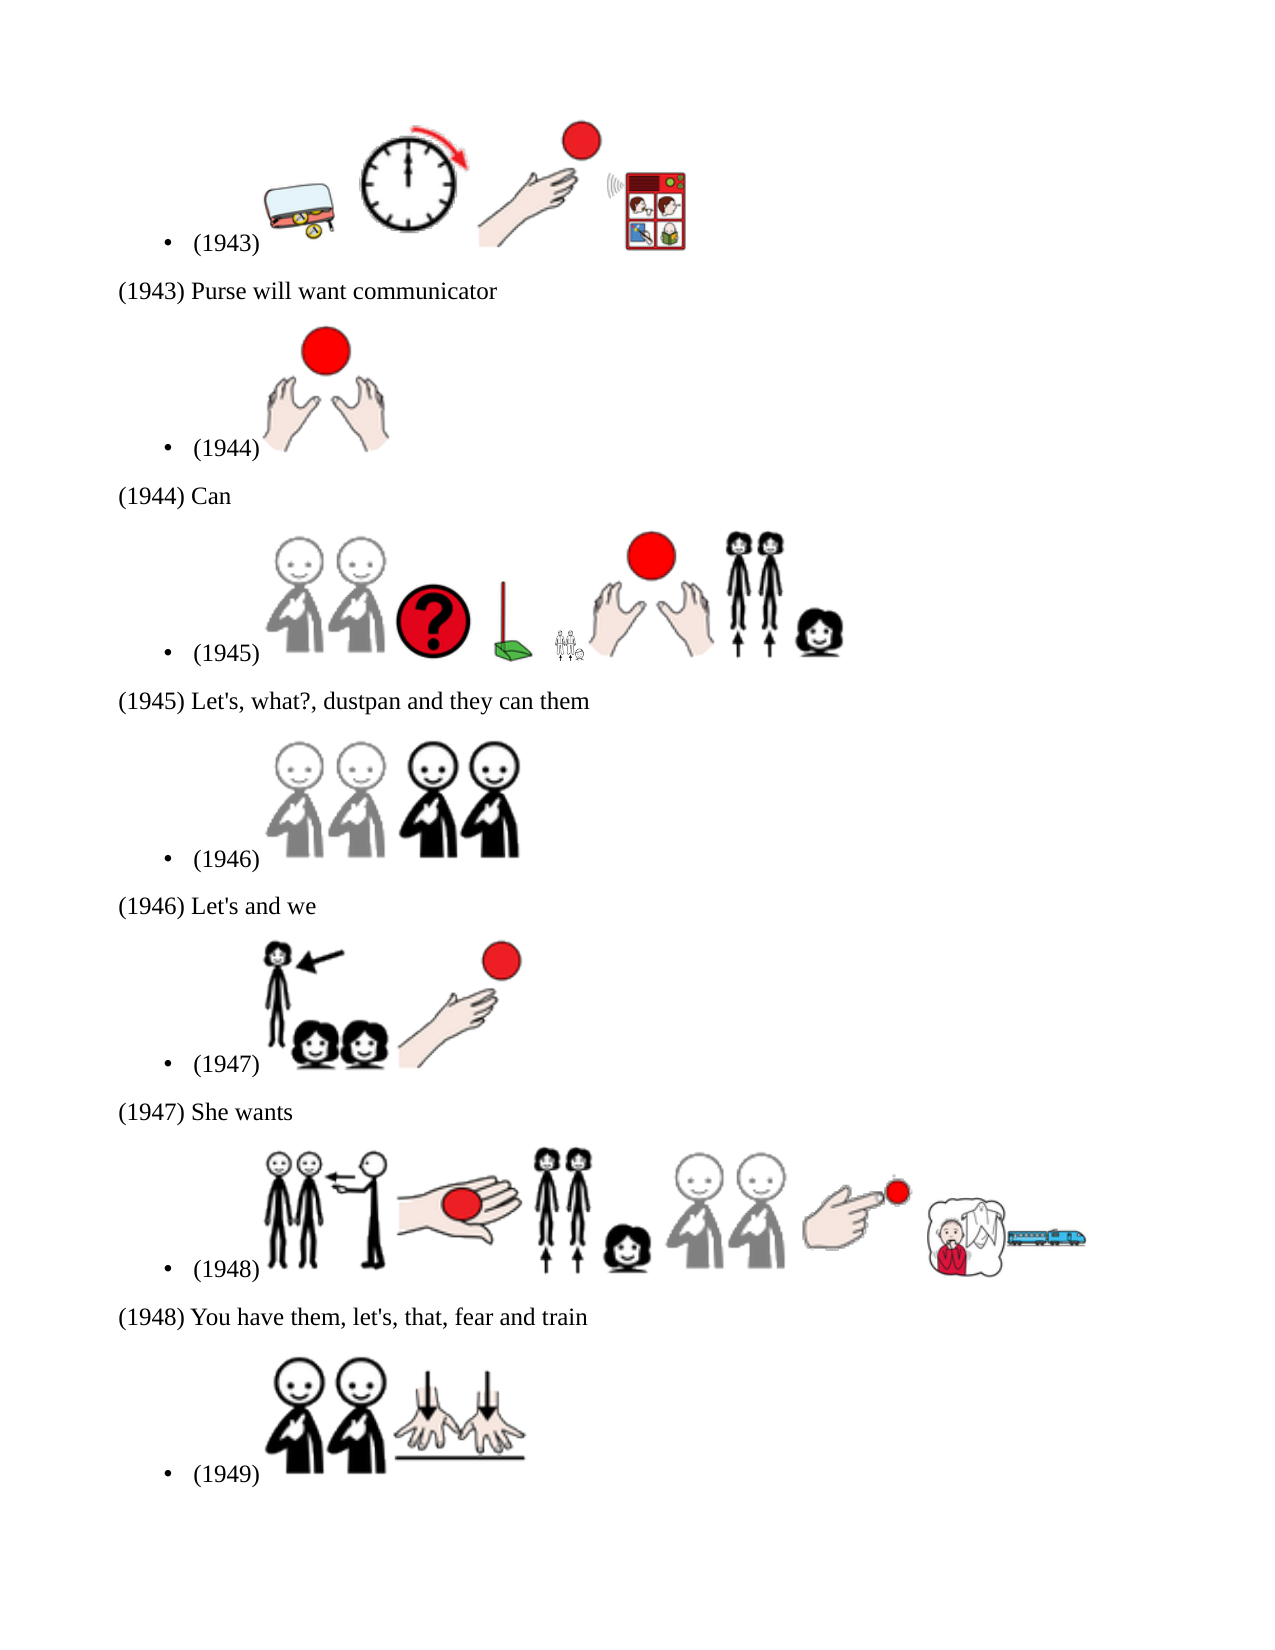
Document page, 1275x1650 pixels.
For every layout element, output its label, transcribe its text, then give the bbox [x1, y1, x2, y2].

picture [259, 1144, 1087, 1278]
picture [259, 938, 527, 1073]
text (1947) She wants [118, 1097, 1157, 1125]
picture [259, 528, 852, 662]
picture [259, 118, 687, 252]
list (1945) [164, 636, 1157, 667]
text (1948) You have them, let's, that, fear and train [118, 1302, 1157, 1331]
list (1944) [164, 430, 1157, 462]
text (1946) Let's and we [118, 891, 1157, 920]
text (1943) Purse will want communicator [118, 276, 1157, 304]
picture [259, 323, 394, 457]
text (1944) Can [118, 481, 1157, 510]
picture [259, 1349, 527, 1483]
list (1947) [164, 1046, 1157, 1078]
text (1945) Let's, what?, dustpan and they can them [118, 686, 1157, 715]
list (1949) [164, 1456, 1157, 1488]
list (1943) [164, 225, 1157, 257]
picture [259, 733, 527, 867]
list (1946) [164, 841, 1157, 872]
list (1948) [164, 1251, 1157, 1283]
